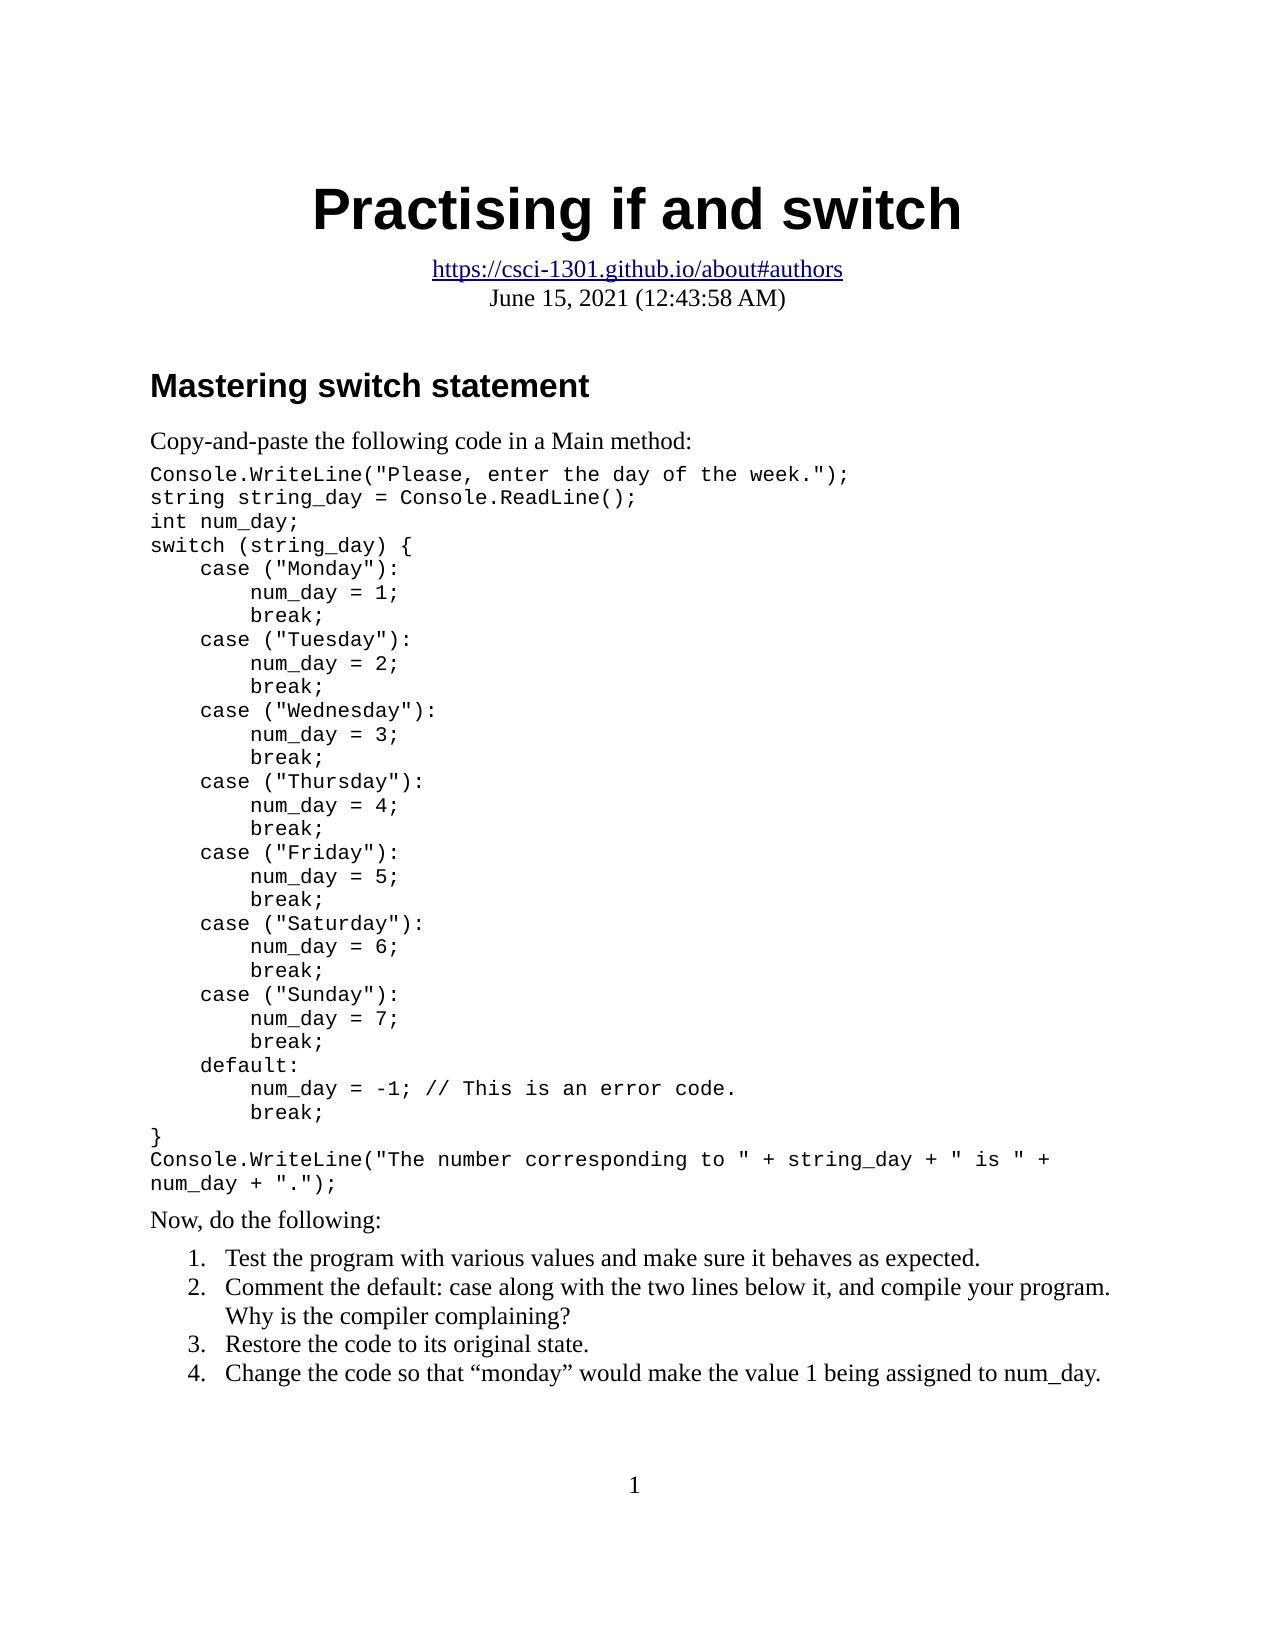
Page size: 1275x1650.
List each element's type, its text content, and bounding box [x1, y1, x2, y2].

text string string_day = Console.ReadLine(); [150, 487, 1125, 511]
text num_day = 3; [150, 724, 1125, 747]
text case ("Sunday"): [150, 984, 1125, 1007]
text switch (string_day) { [150, 534, 1125, 558]
text break; [150, 676, 1125, 700]
text break; [150, 1031, 1125, 1055]
text case ("Monday"): [150, 558, 1125, 582]
text break; [150, 889, 1125, 913]
text int num_day; [150, 511, 1125, 534]
list Comment the default: case along with the two lines below it, and compile your program. Why is the compiler complaining? [187, 1272, 1125, 1329]
text break; [150, 1102, 1125, 1126]
text break; [150, 818, 1125, 842]
text case ("Friday"): [150, 842, 1125, 866]
text num_day = 5; [150, 866, 1125, 889]
text https://csci-1301.github.io/about#authors [150, 254, 1125, 283]
text num_day = 7; [150, 1007, 1125, 1031]
text default: [150, 1055, 1125, 1078]
text } [150, 1126, 1125, 1149]
text break; [150, 747, 1125, 771]
text case ("Tuesday"): [150, 629, 1125, 653]
text num_day = -1; // This is an error code. [150, 1078, 1125, 1102]
title Practising if and switch [150, 175, 1125, 242]
text num_day = 1; [150, 582, 1125, 606]
text Copy-and-paste the following code in a Main method: [150, 426, 1125, 455]
subtitle Mastering switch statement [150, 366, 1125, 404]
text num_day = 4; [150, 795, 1125, 818]
text Console.WriteLine("Please, enter the day of the week."); [150, 464, 1125, 487]
text case ("Saturday"): [150, 913, 1125, 937]
list Change the code so that “monday” would make the value 1 being assigned to num_day. [187, 1358, 1125, 1387]
text Console.WriteLine("The number corresponding to " + string_day + " is " + num_day + "."); [150, 1149, 1125, 1197]
text num_day = 6; [150, 937, 1125, 960]
list Test the program with various values and make sure it behaves as expected. [187, 1243, 1125, 1272]
text break; [150, 606, 1125, 629]
text case ("Wednesday"): [150, 700, 1125, 724]
text case ("Thursday"): [150, 771, 1125, 795]
text break; [150, 960, 1125, 984]
text June 15, 2021 (12:43:58 AM) [150, 283, 1125, 312]
text num_day = 2; [150, 653, 1125, 676]
list Restore the code to its original state. [187, 1329, 1125, 1358]
text Now, do the following: [150, 1206, 1125, 1234]
